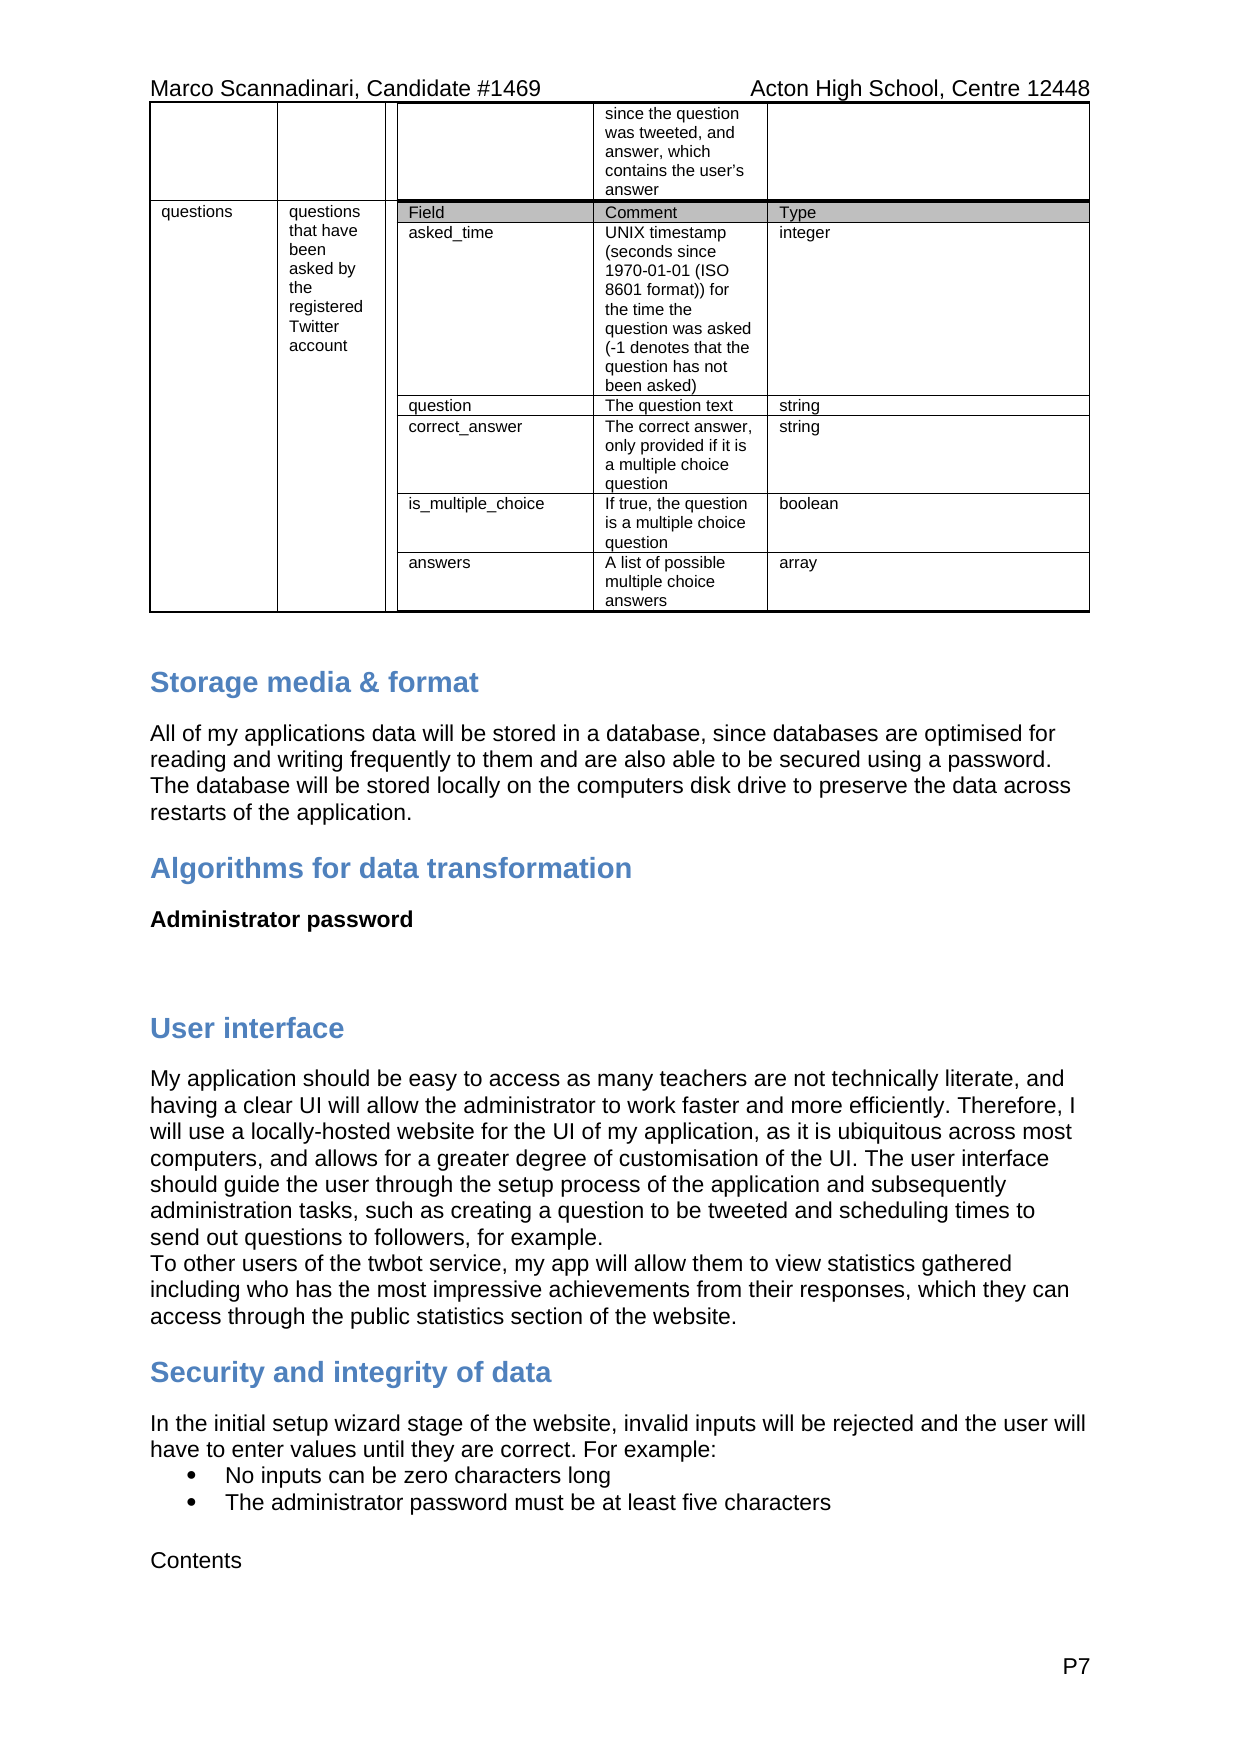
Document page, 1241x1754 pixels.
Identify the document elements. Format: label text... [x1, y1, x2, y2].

subtitle User interface [150, 1011, 1090, 1044]
table_cell is_multiple_choice [398, 494, 593, 552]
table_header Field [398, 203, 593, 222]
table_cell [278, 103, 385, 200]
table_header Type [768, 203, 1089, 222]
text My application should be easy to access as many teachers are not technically literate, and having a clear UI will allow the administrator to work faster and more efficiently. Therefore, I will use a locally-hosted website for the UI of my application, as it is ubiquitous across most computers, and allows for a greater degree of customisation of the UI. The user interface should guide the user through the setup process of the application and subsequently administration tasks, such as creating a question to be tweeted and scheduling times to send out questions to followers, for example. [150, 1065, 1090, 1250]
text All of my applications data will be stored in a database, since databases are optimised for reading and writing frequently to them and are also able to be secured using a password. The database will be stored locally on the computers disk drive to preserve the data across restarts of the application. [150, 719, 1090, 825]
table_cell question [398, 396, 593, 415]
table_cell array [768, 553, 1089, 610]
table_cell boolean [768, 494, 1089, 552]
table_cell [151, 103, 277, 200]
text To other users of the twbot service, my app will allow them to view statistics gathered including who has the most impressive achievements from their responses, which they can access through the public statistics section of the website. [150, 1250, 1090, 1329]
table_cell If true, the question is a multiple choice question [594, 494, 767, 552]
table_cell asked_time [398, 223, 593, 395]
subtitle Security and integrity of data [150, 1355, 1090, 1389]
table_cell A list of possible multiple choice answers [594, 553, 767, 610]
table_cell answers [398, 553, 593, 610]
subtitle Storage media & format [150, 665, 1090, 699]
table_cell The question text [594, 396, 767, 415]
table_cell [386, 103, 397, 200]
table_cell questions that have been asked by the registered Twitter account [278, 201, 385, 611]
table_cell [398, 104, 593, 199]
text In the initial setup wizard stage of the website, invalid inputs will be rejected and the user will have to enter values until they are correct. For example: [150, 1410, 1090, 1462]
table_cell since the question was tweeted, and answer, which contains the user’s answer [594, 104, 767, 199]
table_cell UNIX timestamp (seconds since 1970-01-01 (ISO 8601 format)) for the time the question was asked (-1 denotes that the question has not been asked) [594, 223, 767, 395]
text Administrator password [150, 906, 1090, 932]
table_cell [768, 104, 1089, 199]
table_cell correct_answer [398, 416, 593, 493]
table_cell [386, 201, 397, 611]
table_cell string [768, 396, 1089, 415]
table_cell integer [768, 223, 1089, 395]
list No inputs can be zero characters long [187, 1462, 1090, 1489]
list The administrator password must be at least five characters [187, 1489, 1090, 1515]
subtitle Algorithms for data transformation [150, 851, 1090, 885]
table_cell string [768, 416, 1089, 493]
table_header Comment [594, 203, 767, 222]
table_cell questions [151, 201, 277, 611]
table_cell The correct answer, only provided if it is a multiple choice question [594, 416, 767, 493]
